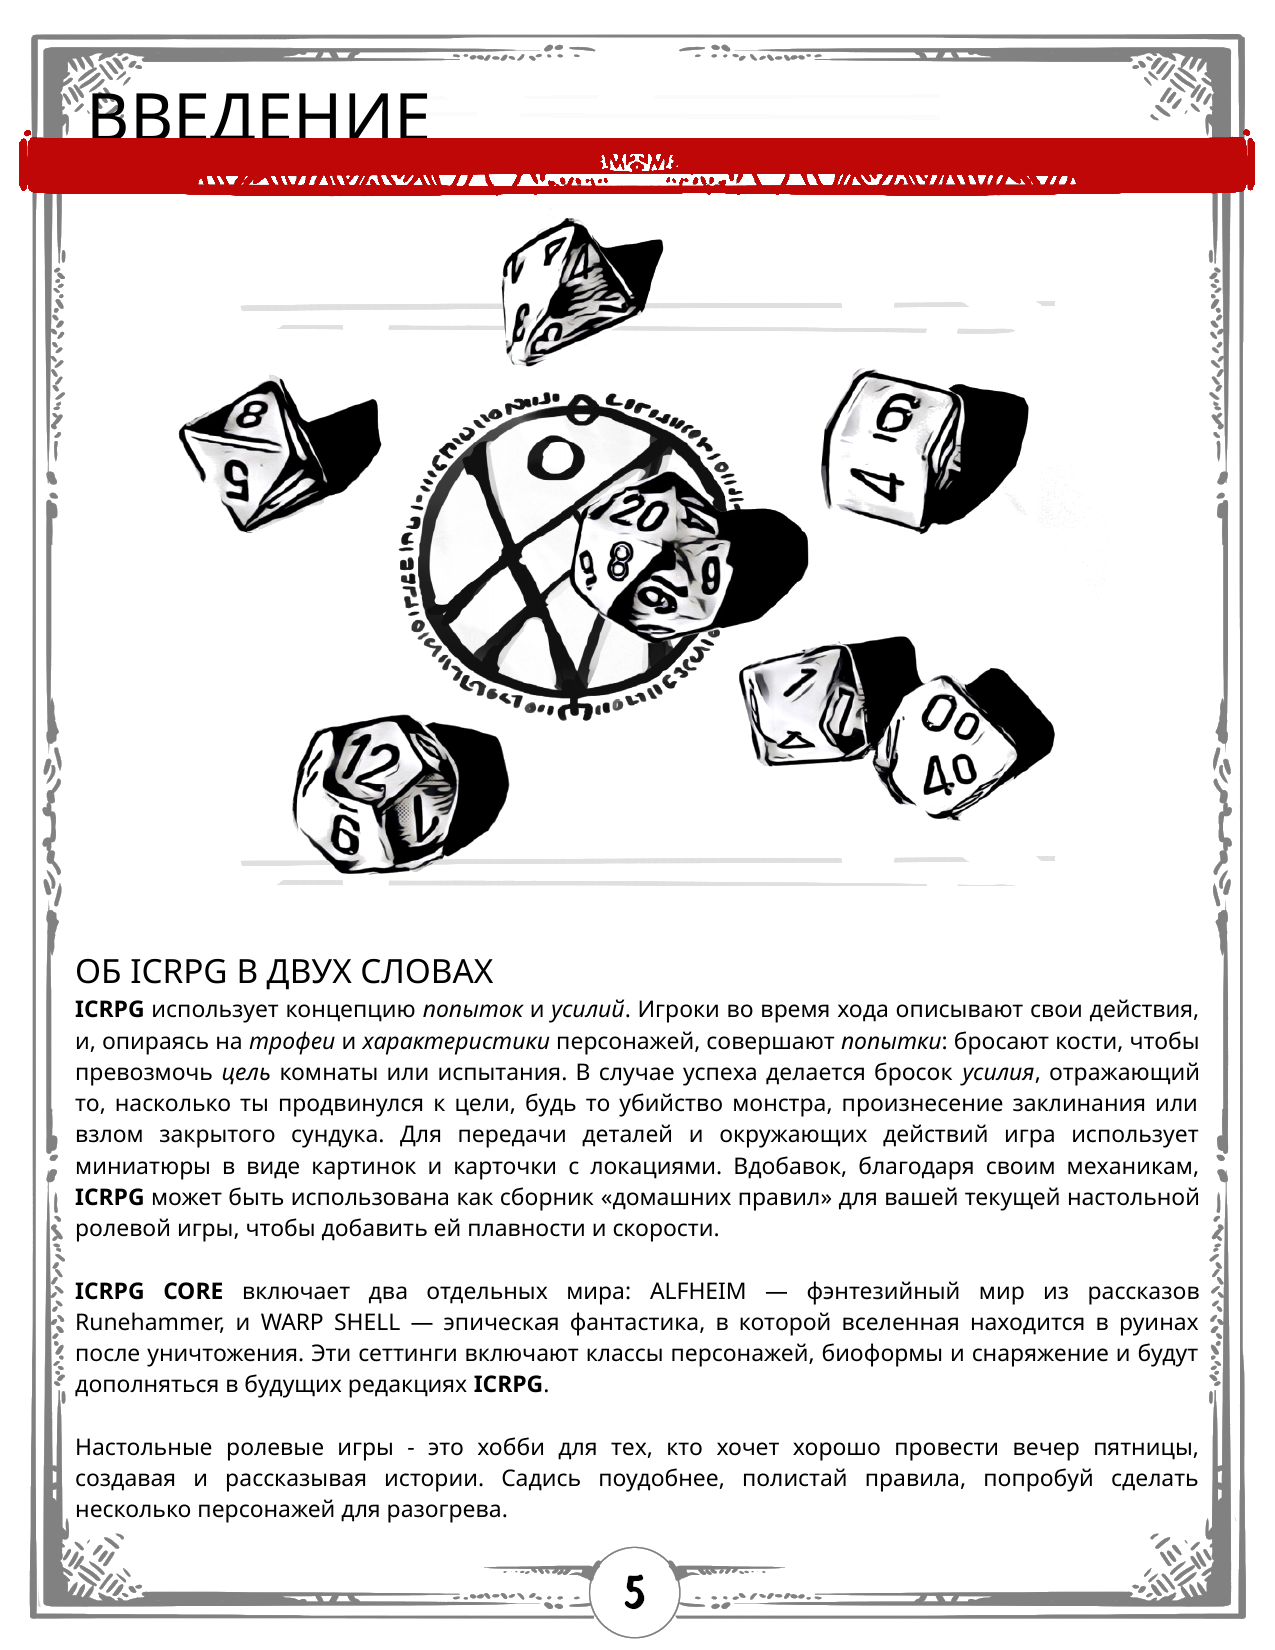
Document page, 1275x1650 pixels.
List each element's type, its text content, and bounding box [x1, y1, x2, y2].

text ICRPG CORE включает два отдельных мира: ALFHEIM — фэнтезийный мир из рассказов Runehammer, и WARP SHELL — эпическая фантастика, в которой вселенная находится в руинах после уничтожения. Эти сеттинги включают классы персонажей, биоформы и снаряжение и будут дополняться в будущих редакциях ICRPG. [75, 1274, 1200, 1399]
subtitle ОБ ICRPG В ДВУХ СЛОВАХ [75, 948, 1275, 993]
picture [0, 6, 1275, 1647]
text Настольные ролевые игры - это хобби для тех, кто хочет хорошо провести вечер пятницы, создавая и рассказывая истории. Садись поудобнее, полистай правила, попробуй сделать несколько персонажей для разогрева. [75, 1431, 1200, 1524]
text ICRPG использует концепцию попыток и усилий. Игроки во время хода описывают свои действия, и, опираясь на трофеи и характеристики персонажей, совершают попытки: бросают кости, чтобы превозмочь цель комнаты или испытания. В случае успеха делается бросок усилия, отражающий то, насколько ты продвинулся к цели, будь то убийство монстра, произнесение заклинания или взлом закрытого сундука. Для передачи деталей и окружающих действий игра использует миниатюры в виде картинок и карточки с локациями. Вдобавок, благодаря своим механикам, ICRPG может быть использована как сборник «домашних правил» для вашей текущей настольной ролевой игры, чтобы добавить ей плавности и скорости. [75, 993, 1200, 1243]
